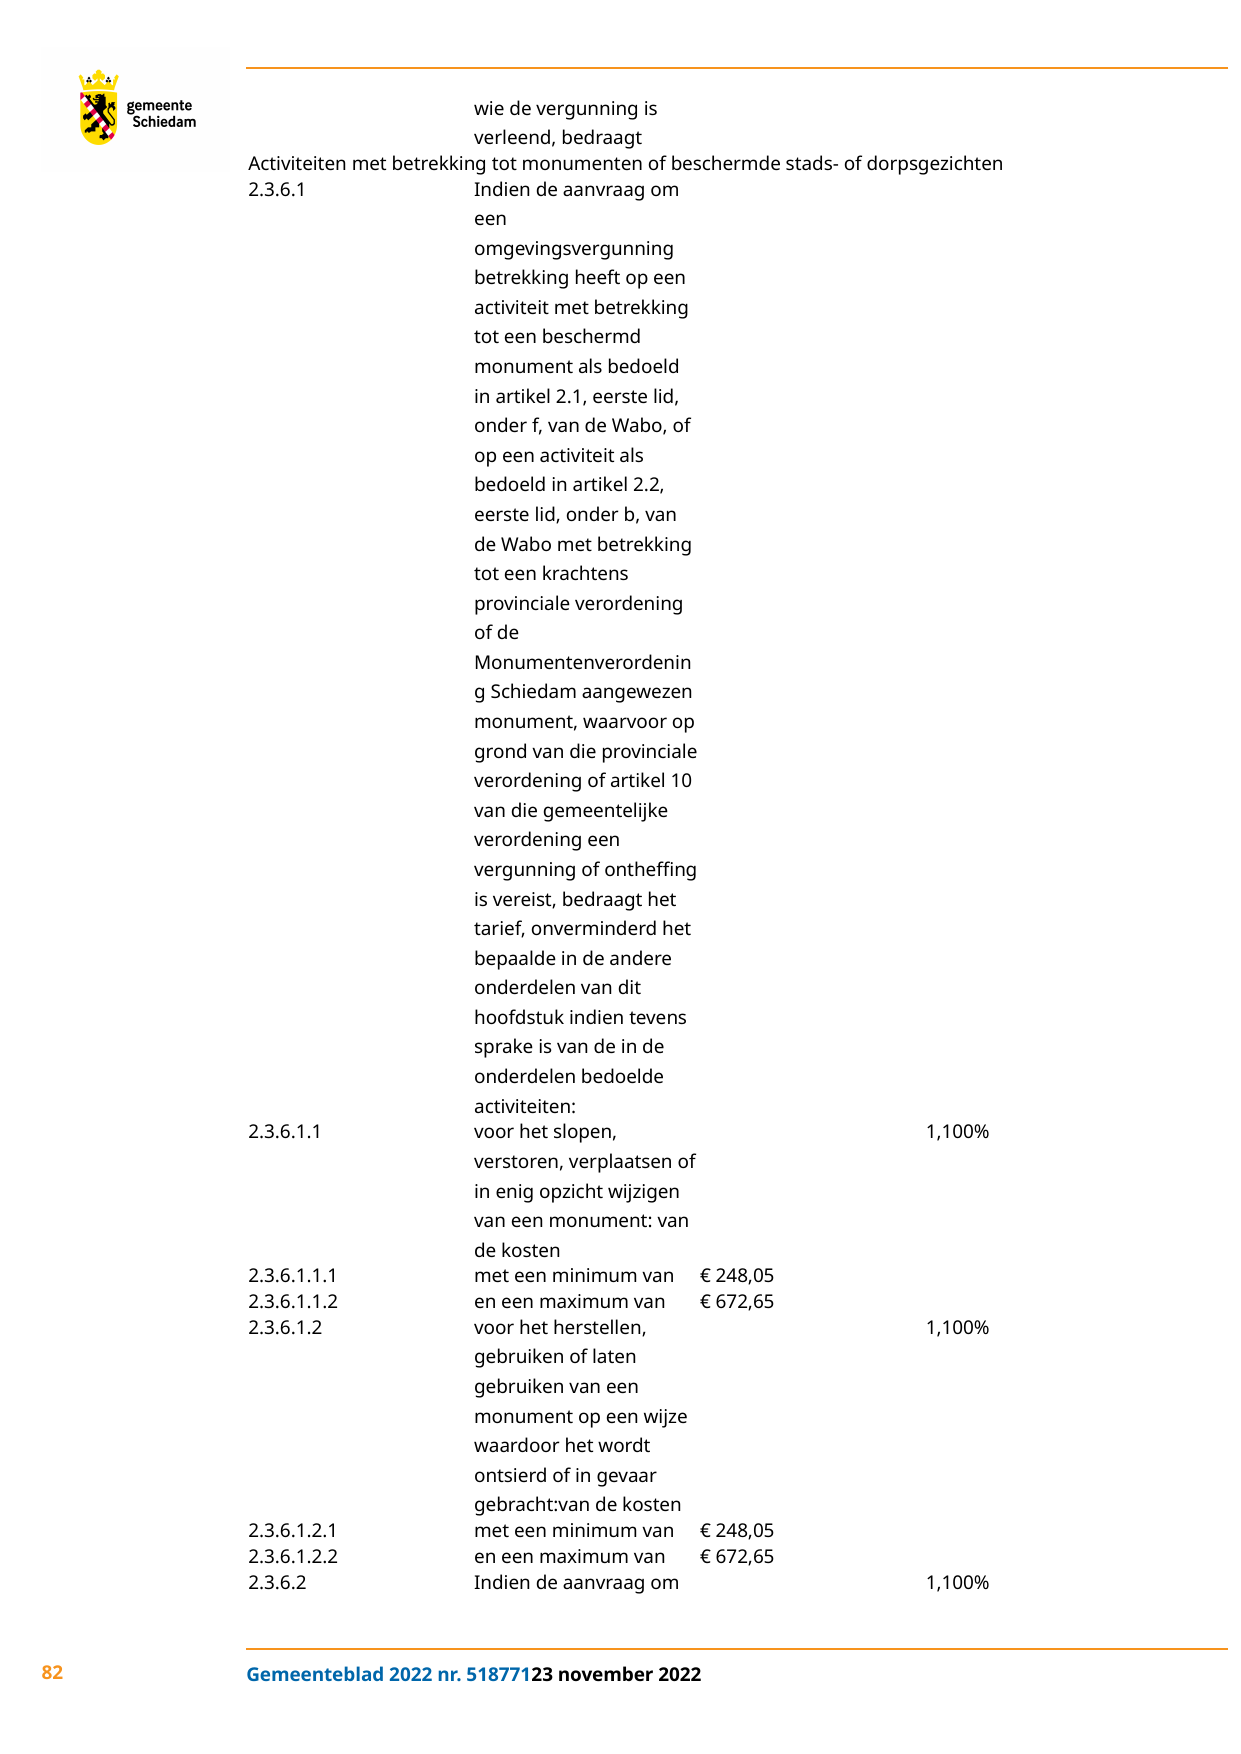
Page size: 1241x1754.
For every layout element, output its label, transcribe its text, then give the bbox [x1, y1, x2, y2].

table_cell [926, 1263, 1152, 1288]
table_cell 2.3.6.2 [248, 1569, 474, 1594]
table_cell Activiteiten met betrekking tot monumenten of beschermde stads- of dorpsgezichten [248, 150, 1152, 176]
picture [41, 47, 231, 172]
table_cell 2.3.6.1.1.1 [248, 1263, 474, 1288]
table_cell voor het herstellen, gebruiken of laten gebruiken van een monument op een wijze waardoor het wordt ontsierd of in gevaar gebracht:van de kosten [474, 1314, 700, 1517]
table_cell 1,100% [926, 1119, 1152, 1263]
table_cell 2.3.6.1.1 [248, 1119, 474, 1263]
table_cell [926, 1518, 1152, 1543]
table_cell Indien de aanvraag om [474, 1569, 700, 1594]
table_cell [926, 176, 1152, 1119]
table_cell Indien de aanvraag om een omgevingsvergunning betrekking heeft op een activiteit met betrekking tot een beschermd monument als bedoeld in artikel 2.1, eerste lid, onder f, van de Wabo, of op een activiteit als bedoeld in artikel 2.2, eerste lid, onder b, van de Wabo met betrekking tot een krachtens provinciale verordening of de Monumentenverordening Schiedam aangewezen monument, waarvoor op grond van die provinciale verordening of artikel 10 van die gemeentelijke verordening een vergunning of ontheffing is vereist, bedraagt het tarief, onverminderd het bepaalde in de andere onderdelen van dit hoofdstuk indien tevens sprake is van de in de onderdelen bedoelde activiteiten: [474, 176, 700, 1119]
table_cell met een minimum van [474, 1518, 700, 1543]
table_cell 1,100% [926, 1314, 1152, 1517]
table_cell [926, 1543, 1152, 1569]
table_cell 2.3.6.1.2 [248, 1314, 474, 1517]
table_cell met een minimum van [474, 1263, 700, 1288]
table_cell voor het slopen, verstoren, verplaatsen of in enig opzicht wijzigen van een monument: van de kosten [474, 1119, 700, 1263]
table_cell en een maximum van [474, 1543, 700, 1569]
table_cell € 672,65 [700, 1289, 926, 1314]
table_cell 2.3.6.1.2.1 [248, 1518, 474, 1543]
table_cell [700, 1314, 926, 1517]
table_cell 2.3.6.1 [248, 176, 474, 1119]
table_cell [700, 1569, 926, 1594]
table_cell [700, 95, 926, 150]
table_cell [700, 176, 926, 1119]
table_cell 2.3.6.1.2.2 [248, 1543, 474, 1569]
table_cell 1,100% [926, 1569, 1152, 1594]
table_cell [700, 1119, 926, 1263]
table_cell 2.3.6.1.1.2 [248, 1289, 474, 1314]
table_cell en een maximum van [474, 1289, 700, 1314]
table_cell [926, 1289, 1152, 1314]
table_cell [248, 95, 474, 150]
table_cell [926, 95, 1152, 150]
table_cell wie de vergunning is verleend, bedraagt [474, 95, 700, 150]
table_cell € 248,05 [700, 1263, 926, 1288]
table_cell € 248,05 [700, 1518, 926, 1543]
table_cell € 672,65 [700, 1543, 926, 1569]
